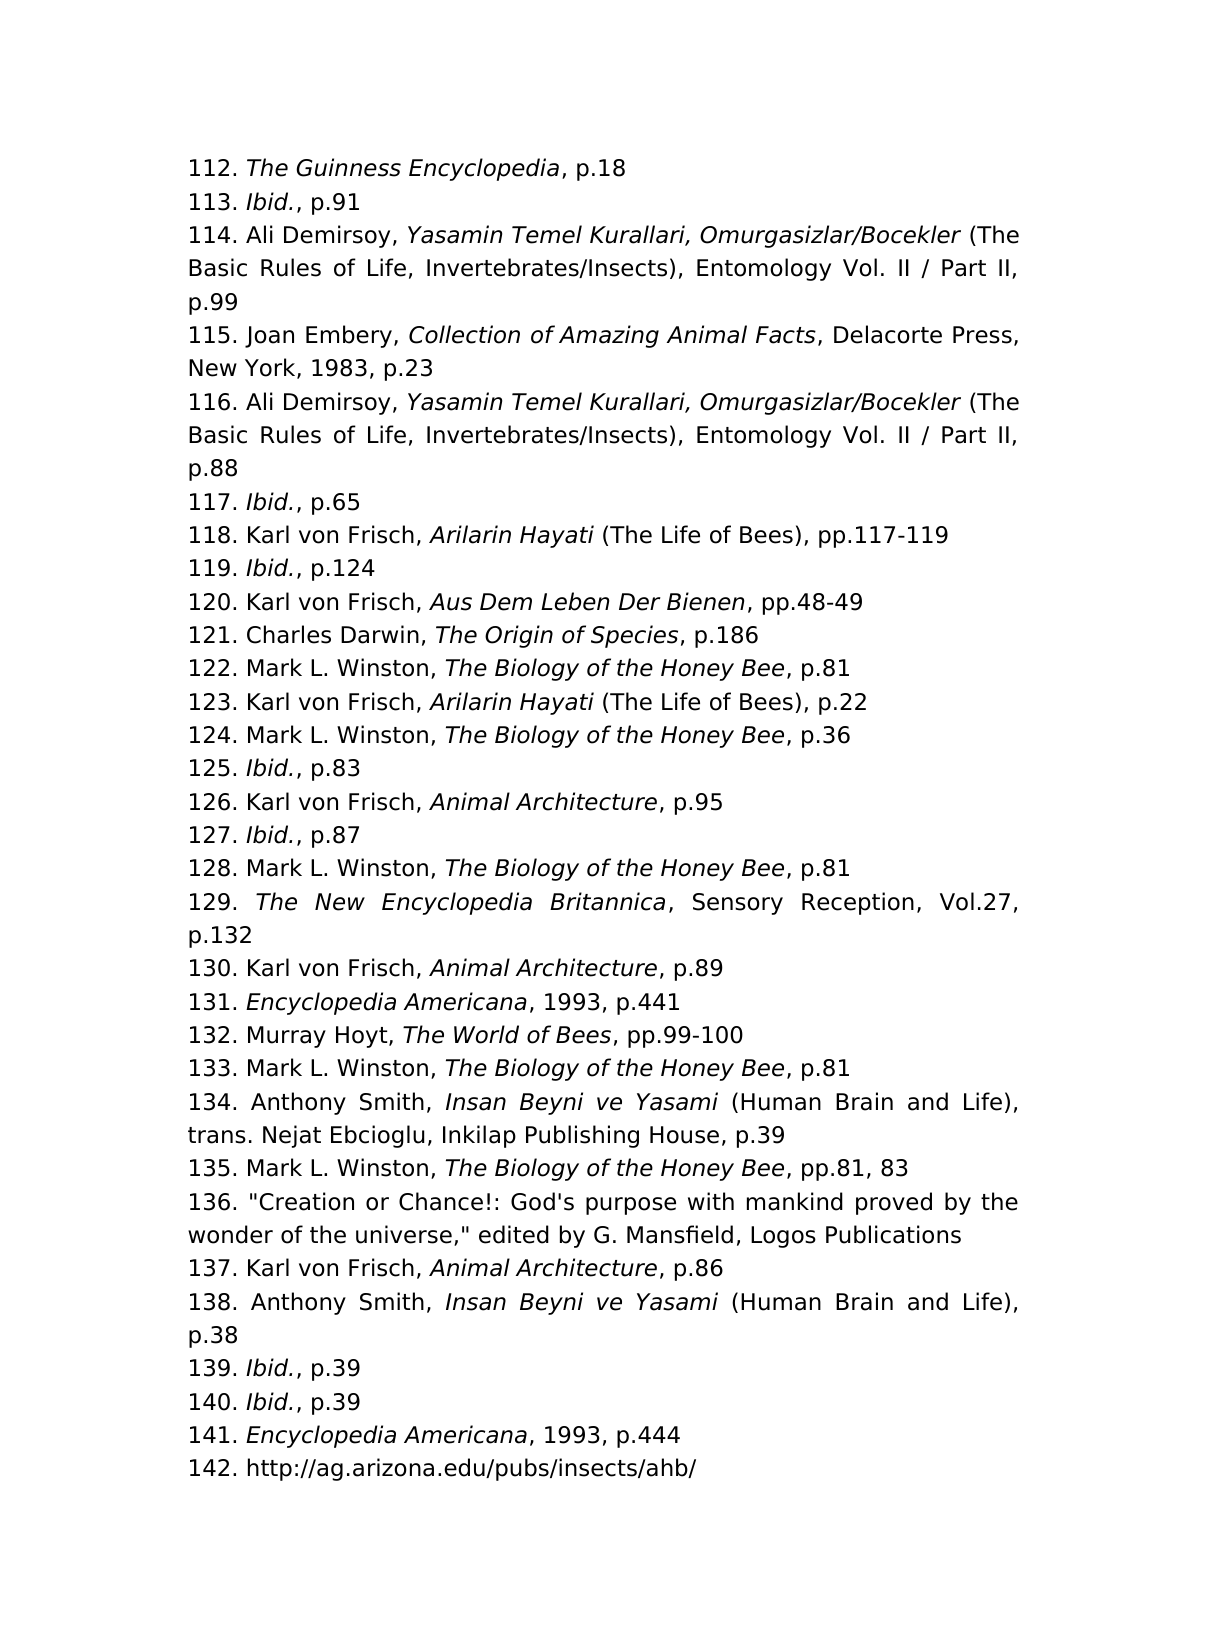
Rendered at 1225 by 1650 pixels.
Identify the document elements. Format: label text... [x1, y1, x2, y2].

text 119. Ibid., p.124 [187, 550, 1020, 583]
text 132. Murray Hoyt, The World of Bees, pp.99-100 [187, 1017, 1020, 1050]
text 133. Mark L. Winston, The Biology of the Honey Bee, p.81 [187, 1050, 1020, 1083]
text 140. Ibid., p.39 [187, 1383, 1020, 1417]
text 139. Ibid., p.39 [187, 1350, 1020, 1383]
text 123. Karl von Frisch, Arilarin Hayati (The Life of Bees), p.22 [187, 683, 1020, 717]
text 121. Charles Darwin, The Origin of Species, p.186 [187, 617, 1020, 650]
text 130. Karl von Frisch, Animal Architecture, p.89 [187, 950, 1020, 983]
text 129. The New Encyclopedia Britannica, Sensory Reception, Vol.27, p.132 [187, 883, 1020, 950]
text 114. Ali Demirsoy, Yasamin Temel Kurallari, Omurgasizlar/Bocekler (The Basic Rules of Life, Invertebrates/Insects), Entomology Vol. II / Part II, p.99 [187, 217, 1020, 317]
text 117. Ibid., p.65 [187, 483, 1020, 517]
text 128. Mark L. Winston, The Biology of the Honey Bee, p.81 [187, 850, 1020, 883]
text 142. http://ag.arizona.edu/pubs/insects/ahb/ [187, 1450, 1020, 1483]
text 120. Karl von Frisch, Aus Dem Leben Der Bienen, pp.48-49 [187, 583, 1020, 617]
text 112. The Guinness Encyclopedia, p.18 [187, 150, 1020, 183]
text 131. Encyclopedia Americana, 1993, p.441 [187, 983, 1020, 1017]
text 134. Anthony Smith, Insan Beyni ve Yasami (Human Brain and Life), trans. Nejat Ebcioglu, Inkilap Publishing House, p.39 [187, 1083, 1020, 1150]
text 138. Anthony Smith, Insan Beyni ve Yasami (Human Brain and Life), p.38 [187, 1283, 1020, 1350]
text 127. Ibid., p.87 [187, 817, 1020, 850]
text 141. Encyclopedia Americana, 1993, p.444 [187, 1417, 1020, 1450]
text 118. Karl von Frisch, Arilarin Hayati (The Life of Bees), pp.117-119 [187, 517, 1020, 550]
text 122. Mark L. Winston, The Biology of the Honey Bee, p.81 [187, 650, 1020, 683]
text 135. Mark L. Winston, The Biology of the Honey Bee, pp.81, 83 [187, 1150, 1020, 1183]
text 137. Karl von Frisch, Animal Architecture, p.86 [187, 1250, 1020, 1283]
text 124. Mark L. Winston, The Biology of the Honey Bee, p.36 [187, 717, 1020, 750]
text 136. "Creation or Chance!: God's purpose with mankind proved by the wonder of the universe," edited by G. Mansfield, Logos Publications [187, 1183, 1020, 1250]
text 125. Ibid., p.83 [187, 750, 1020, 783]
text 126. Karl von Frisch, Animal Architecture, p.95 [187, 783, 1020, 817]
text 115. Joan Embery, Collection of Amazing Animal Facts, Delacorte Press, New York, 1983, p.23 [187, 317, 1020, 383]
text 113. Ibid., p.91 [187, 183, 1020, 217]
text 116. Ali Demirsoy, Yasamin Temel Kurallari, Omurgasizlar/Bocekler (The Basic Rules of Life, Invertebrates/Insects), Entomology Vol. II / Part II, p.88 [187, 383, 1020, 483]
